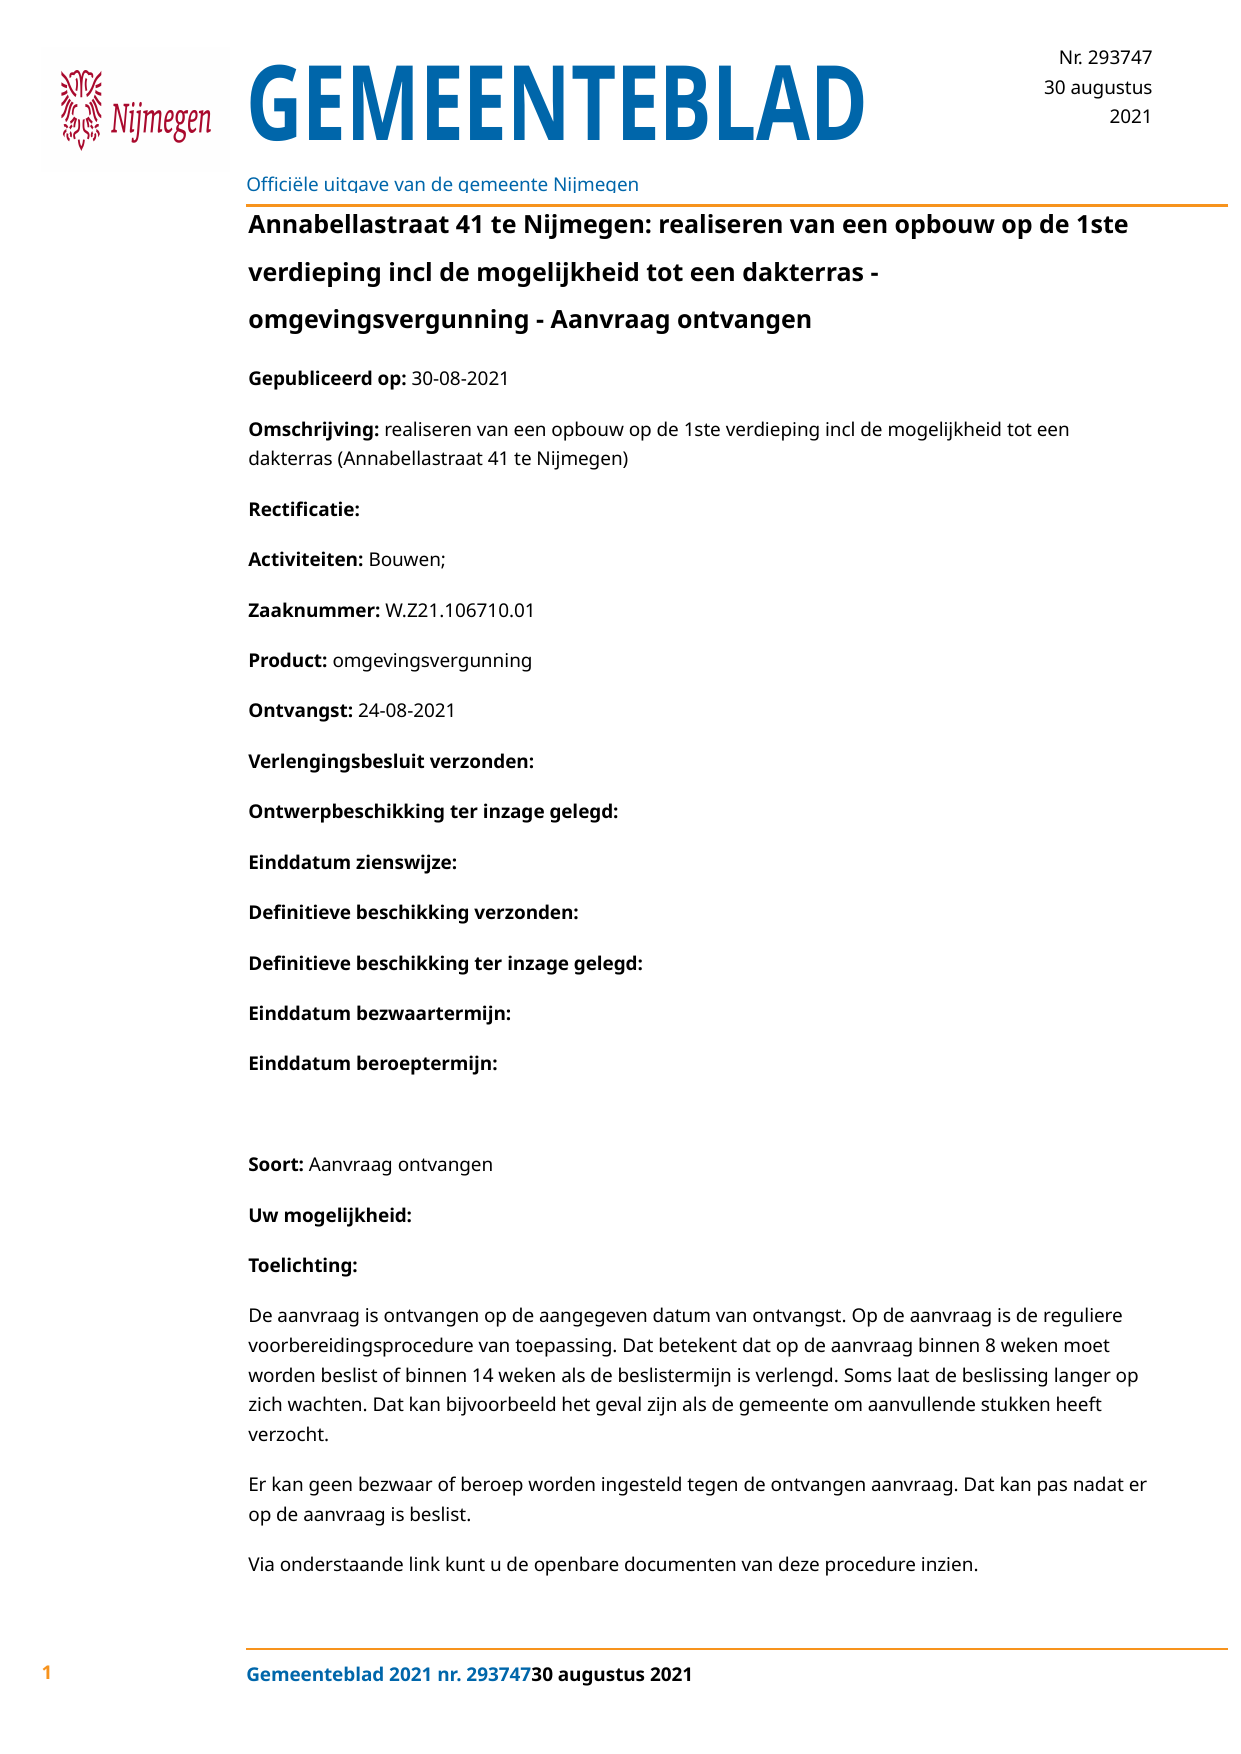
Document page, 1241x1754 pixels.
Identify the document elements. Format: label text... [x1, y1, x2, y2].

text Product: omgevingsvergunning [248, 647, 1152, 673]
text Omschrijving: realiseren van een opbouw op de 1ste verdieping incl de mogelijkheid tot een dakterras (Annabellastraat 41 te Nijmegen) [248, 416, 1152, 471]
text Einddatum zienswijze: [248, 849, 1152, 874]
text Soort: Aanvraag ontvangen [248, 1151, 1152, 1177]
text Ontwerpbeschikking ter inzage gelegd: [248, 798, 1152, 824]
text Er kan geen bezwaar of beroep worden ingesteld tegen de ontvangen aanvraag. Dat kan pas nadat er op de aanvraag is beslist. [248, 1471, 1152, 1527]
text Verlengingsbesluit verzonden: [248, 748, 1152, 774]
text Rectificatie: [248, 496, 1152, 522]
text Via onderstaande link kunt u de openbare documenten van deze procedure inzien. [248, 1551, 1152, 1577]
text Definitieve beschikking verzonden: [248, 899, 1152, 925]
text Einddatum bezwaartermijn: [248, 1000, 1152, 1026]
picture [41, 47, 231, 172]
text Gepubliceerd op: 30-08-2021 [248, 366, 1152, 391]
text Uw mogelijkheid: [248, 1202, 1152, 1227]
text Activiteiten: Bouwen; [248, 546, 1152, 572]
text Annabellastraat 41 te Nijmegen: realiseren van een opbouw op de 1ste verdieping incl de mogelijkheid tot een dakterras - omgevingsvergunning - Aanvraag ontvangen [248, 207, 1152, 336]
text Zaaknummer: W.Z21.106710.01 [248, 597, 1152, 622]
text Ontvangst: 24-08-2021 [248, 698, 1152, 723]
text Einddatum beroeptermijn: [248, 1051, 1152, 1076]
text De aanvraag is ontvangen op de aangegeven datum van ontvangst. Op de aanvraag is de reguliere voorbereidingsprocedure van toepassing. Dat betekent dat op de aanvraag binnen 8 weken moet worden beslist of binnen 14 weken als de beslistermijn is verlengd. Soms laat de beslissing langer op zich wachten. Dat kan bijvoorbeeld het geval zijn als de gemeente om aanvullende stukken heeft verzocht. [248, 1303, 1152, 1447]
text Definitieve beschikking ter inzage gelegd: [248, 950, 1152, 975]
text Toelichting: [248, 1252, 1152, 1278]
